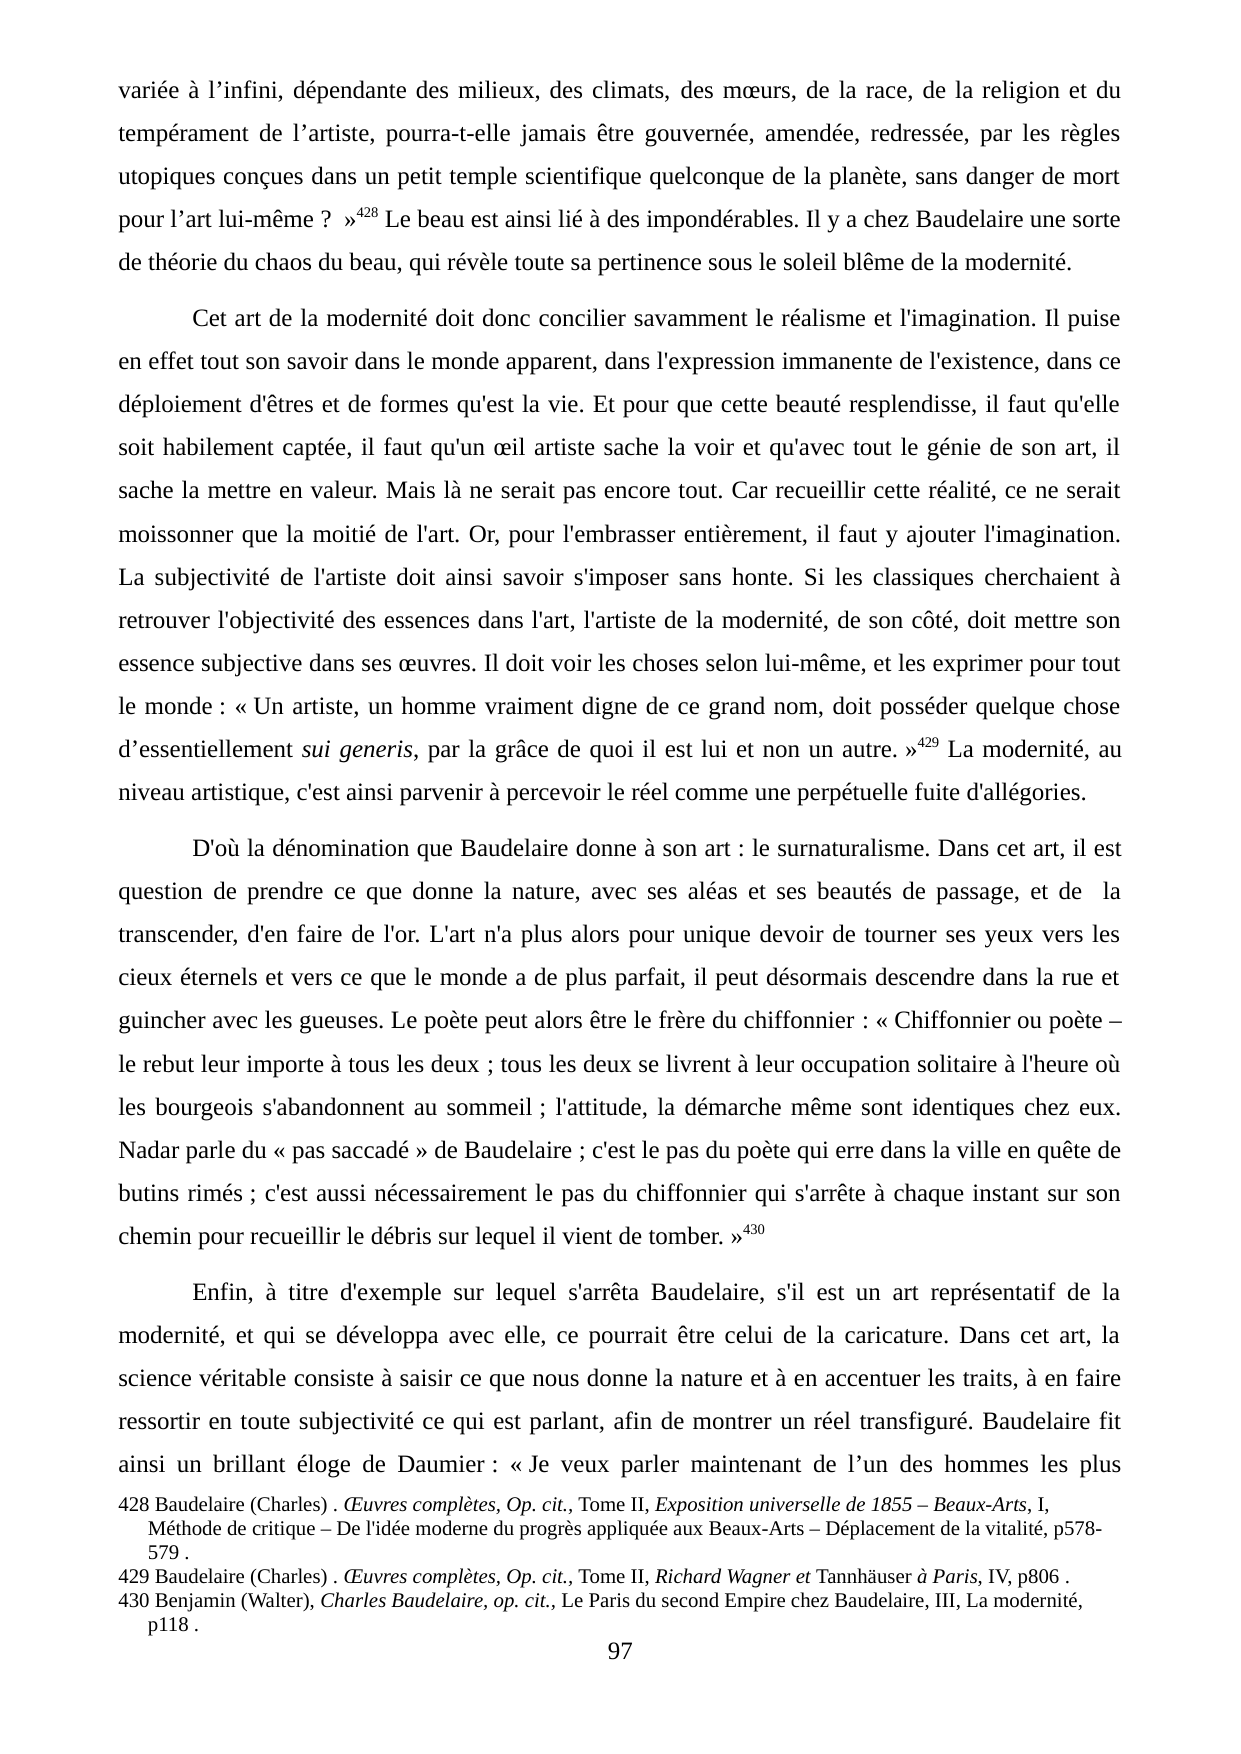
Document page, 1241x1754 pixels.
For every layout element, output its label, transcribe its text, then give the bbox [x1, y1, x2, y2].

text Baudelaire (Charles) . Œuvres complètes, Op. cit., Tome II, Exposition universelle de 1855 – Beaux-Arts, I, Méthode de critique – De l'idée moderne du progrès appliquée aux Beaux-Arts – Déplacement de la vitalité, p578-579 . [118, 1491, 1122, 1564]
text Benjamin (Walter), Charles Baudelaire, op. cit., Le Paris du second Empire chez Baudelaire, III, La modernité, p118 . [118, 1588, 1122, 1636]
text Enfin, à titre d'exemple sur lequel s'arrêta Baudelaire, s'il est un art représentatif de la modernité, et qui se développa avec elle, ce pourrait être celui de la caricature. Dans cet art, la science véritable consiste à saisir ce que nous donne la nature et à en accentuer les traits, à en faire ressortir en toute subjectivité ce qui est parlant, afin de montrer un réel transfiguré. Baudelaire fit ainsi un brillant éloge de Daumier : « Je veux parler maintenant de l’un des hommes les plus [118, 1277, 1122, 1478]
text Cet art de la modernité doit donc concilier savamment le réalisme et l'imagination. Il puise en effet tout son savoir dans le monde apparent, dans l'expression immanente de l'existence, dans ce déploiement d'êtres et de formes qu'est la vie. Et pour que cette beauté resplendisse, il faut qu'elle soit habilement captée, il faut qu'un œil artiste sache la voir et qu'avec tout le génie de son art, il sache la mettre en valeur. Mais là ne serait pas encore tout. Car recueillir cette réalité, ce ne serait moissonner que la moitié de l'art. Or, pour l'embrasser entièrement, il faut y ajouter l'imagination. La subjectivité de l'artiste doit ainsi savoir s'imposer sans honte. Si les classiques cherchaient à retrouver l'objectivité des essences dans l'art, l'artiste de la modernité, de son côté, doit mettre son essence subjective dans ses œuvres. Il doit voir les choses selon lui-même, et les exprimer pour tout le monde : « Un artiste, un homme vraiment digne de ce grand nom, doit posséder quelque chose d’essentiellement sui generis, par la grâce de quoi il est lui et non un autre. » La modernité, au niveau artistique, c'est ainsi parvenir à percevoir le réel comme une perpétuelle fuite d'allégories. [118, 303, 1122, 806]
text Baudelaire (Charles) . Œuvres complètes, Op. cit., Tome II, Richard Wagner et Tannhäuser à Paris, IV, p806 . [118, 1564, 1122, 1588]
text D'où la dénomination que Baudelaire donne à son art : le surnaturalisme. Dans cet art, il est question de prendre ce que donne la nature, avec ses aléas et ses beautés de passage, et de la transcender, d'en faire de l'or. L'art n'a plus alors pour unique devoir de tourner ses yeux vers les cieux éternels et vers ce que le monde a de plus parfait, il peut désormais descendre dans la rue et guincher avec les gueuses. Le poète peut alors être le frère du chiffonnier : « Chiffonnier ou poète – le rebut leur importe à tous les deux ; tous les deux se livrent à leur occupation solitaire à l'heure où les bourgeois s'abandonnent au sommeil ; l'attitude, la démarche même sont identiques chez eux. Nadar parle du « pas saccadé » de Baudelaire ; c'est le pas du poète qui erre dans la ville en quête de butins rimés ; c'est aussi nécessairement le pas du chiffonnier qui s'arrête à chaque instant sur son chemin pour recueillir le débris sur lequel il vient de tomber. » [118, 833, 1122, 1250]
text variée à l’infini, dépendante des milieux, des climats, des mœurs, de la race, de la religion et du tempérament de l’artiste, pourra-t-elle jamais être gouvernée, amendée, redressée, par les règles utopiques conçues dans un petit temple scientifique quelconque de la planète, sans danger de mort pour l’art lui-même ? » Le beau est ainsi lié à des impondérables. Il y a chez Baudelaire une sorte de théorie du chaos du beau, qui révèle toute sa pertinence sous le soleil blême de la modernité. [118, 75, 1122, 276]
